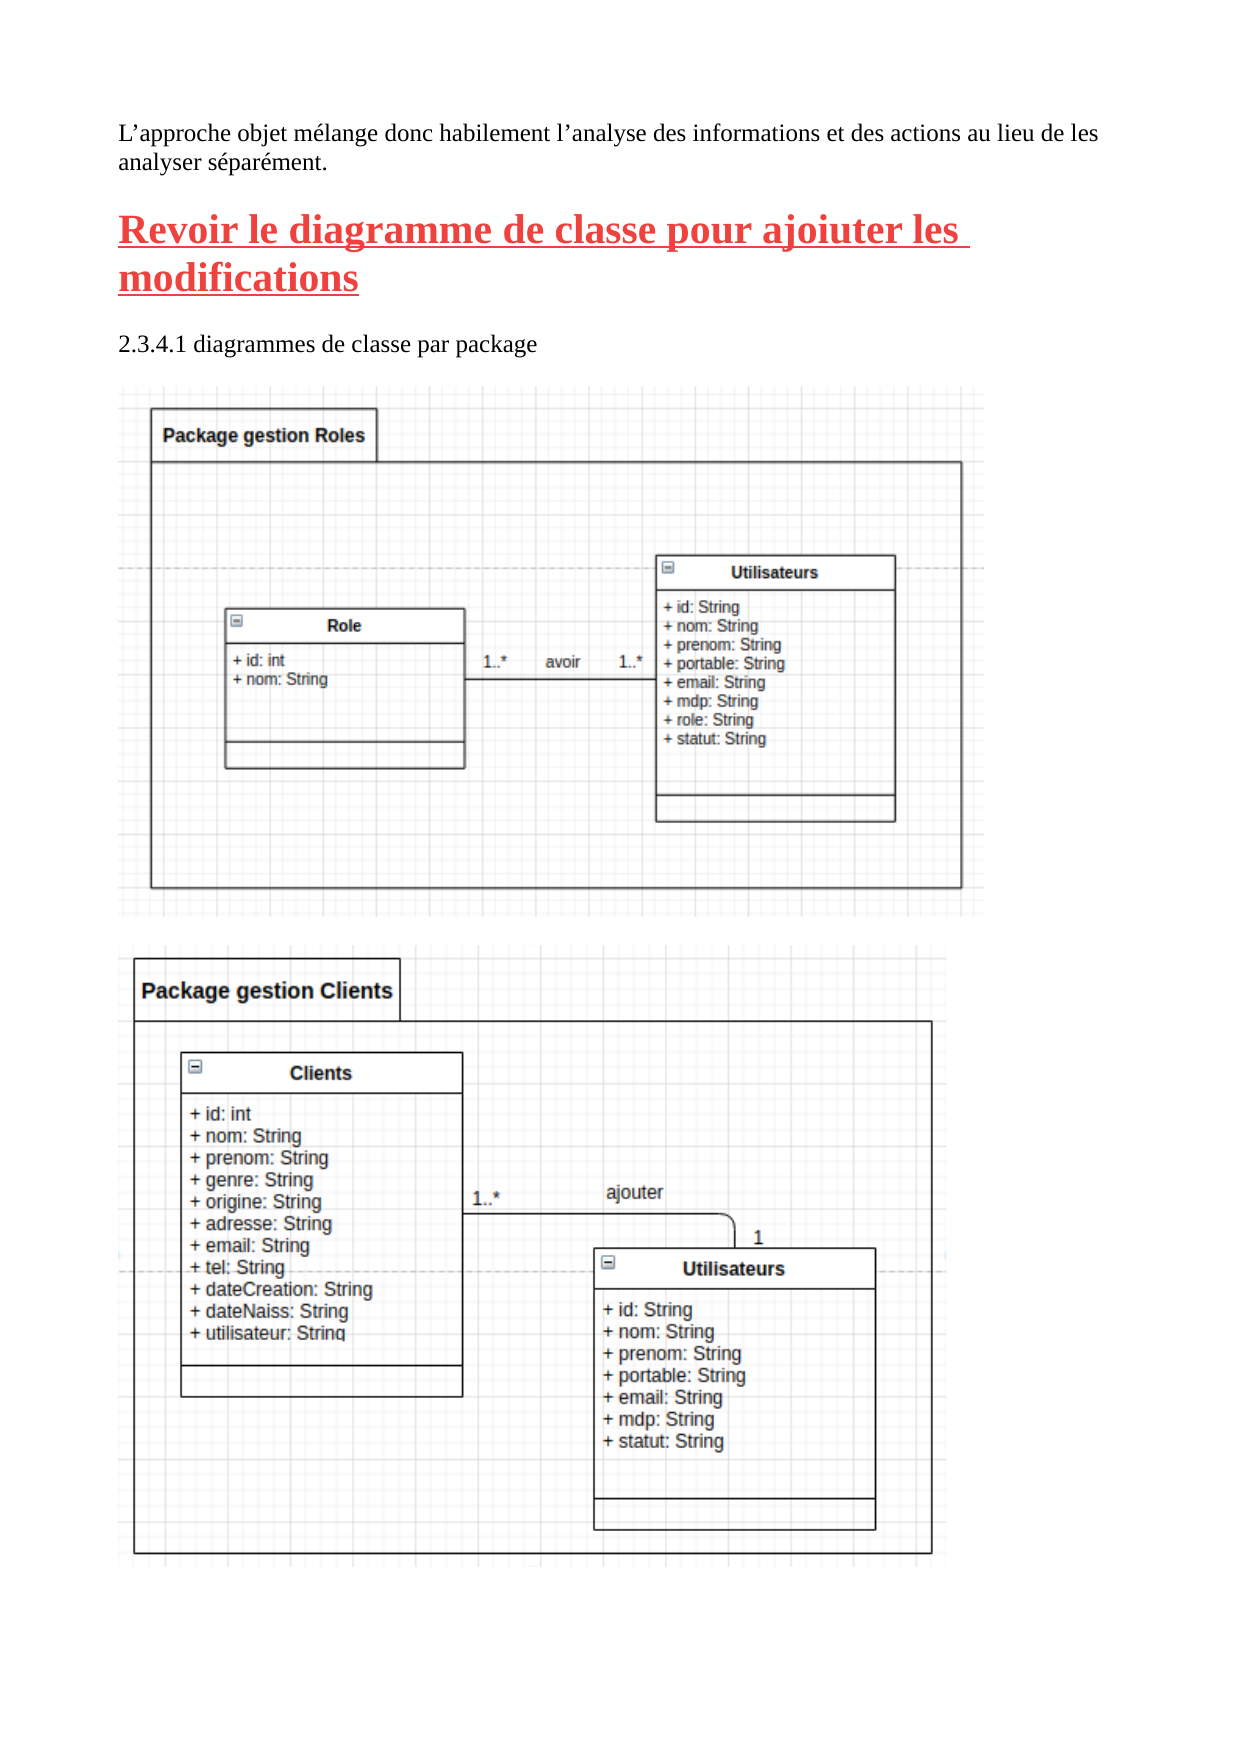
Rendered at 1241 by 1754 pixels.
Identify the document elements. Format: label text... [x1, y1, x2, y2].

picture [118, 945, 947, 1567]
text Revoir le diagramme de classe pour ajoiuter les modifications [118, 204, 1122, 300]
text L’approche objet mélange donc habilement l’analyse des informations et des actions au lieu de les analyser séparément. [118, 118, 1122, 176]
picture [118, 386, 984, 917]
text 2.3.4.1 diagrammes de classe par package [118, 329, 1122, 358]
